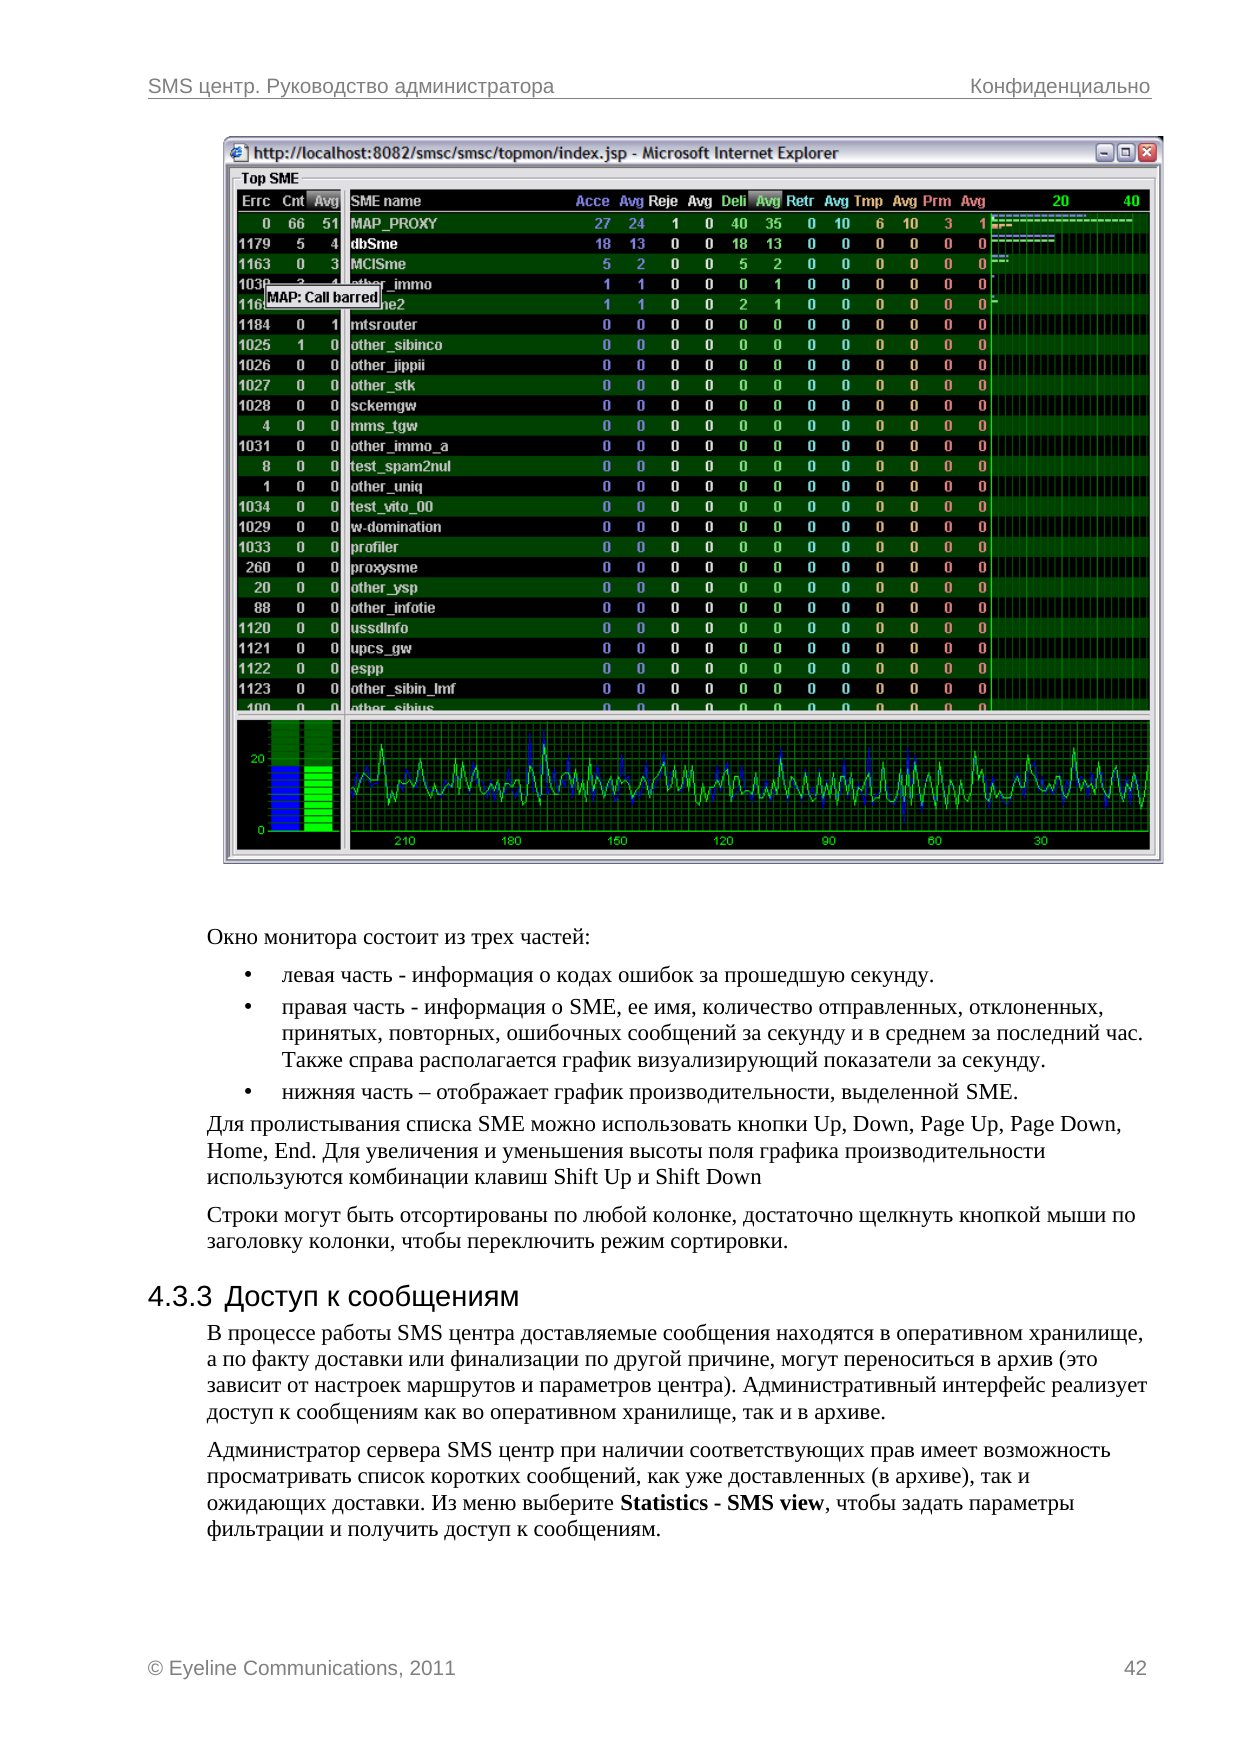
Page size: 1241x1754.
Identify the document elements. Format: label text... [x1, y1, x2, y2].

text Администратор сервера SMS центр при наличии соответствующих прав имеет возможность просматривать список коротких сообщений, как уже доставленных (в архиве), так и ожидающих доставки. Из меню выберите Statistics - SMS view, чтобы задать параметры фильтрации и получить доступ к сообщениям. [207, 1436, 1152, 1541]
picture [223, 136, 1164, 864]
text Для пролистывания списка SME можно использовать кнопки Up, Down, Page Up, Page Down, Home, End. Для увеличения и уменьшения высоты поля графика производительности используются комбинации клавиш Shift Up и Shift Down [207, 1110, 1152, 1189]
text Строки могут быть отсортированы по любой колонке, достаточно щелкнуть кнопкой мыши по заголовку колонки, чтобы переключить режим сортировки. [207, 1201, 1152, 1254]
list левая часть - информация о кодах ошибок за прошедшую секунду. [244, 961, 1152, 987]
list нижняя часть – отображает график производительности, выделенной SME. [244, 1078, 1152, 1104]
list правая часть - информация о SME, ее имя, количество отправленных, отклоненных, принятых, повторных, ошибочных сообщений за секунду и в среднем за последний час. Также справа располагается график визуализирующий показатели за секунду. [244, 993, 1152, 1072]
text Окно монитора состоит из трех частей: [207, 923, 1152, 949]
text В процессе работы SMS центра доставляемые сообщения находятся в оперативном хранилище, а по факту доставки или финализации по другой причине, могут переноситься в архив (это зависит от настроек маршрутов и параметров центра). Административный интерфейс реализует доступ к сообщениям как во оперативном хранилище, так и в архиве. [207, 1319, 1152, 1424]
subtitle Доступ к сообщениям [148, 1279, 1152, 1312]
